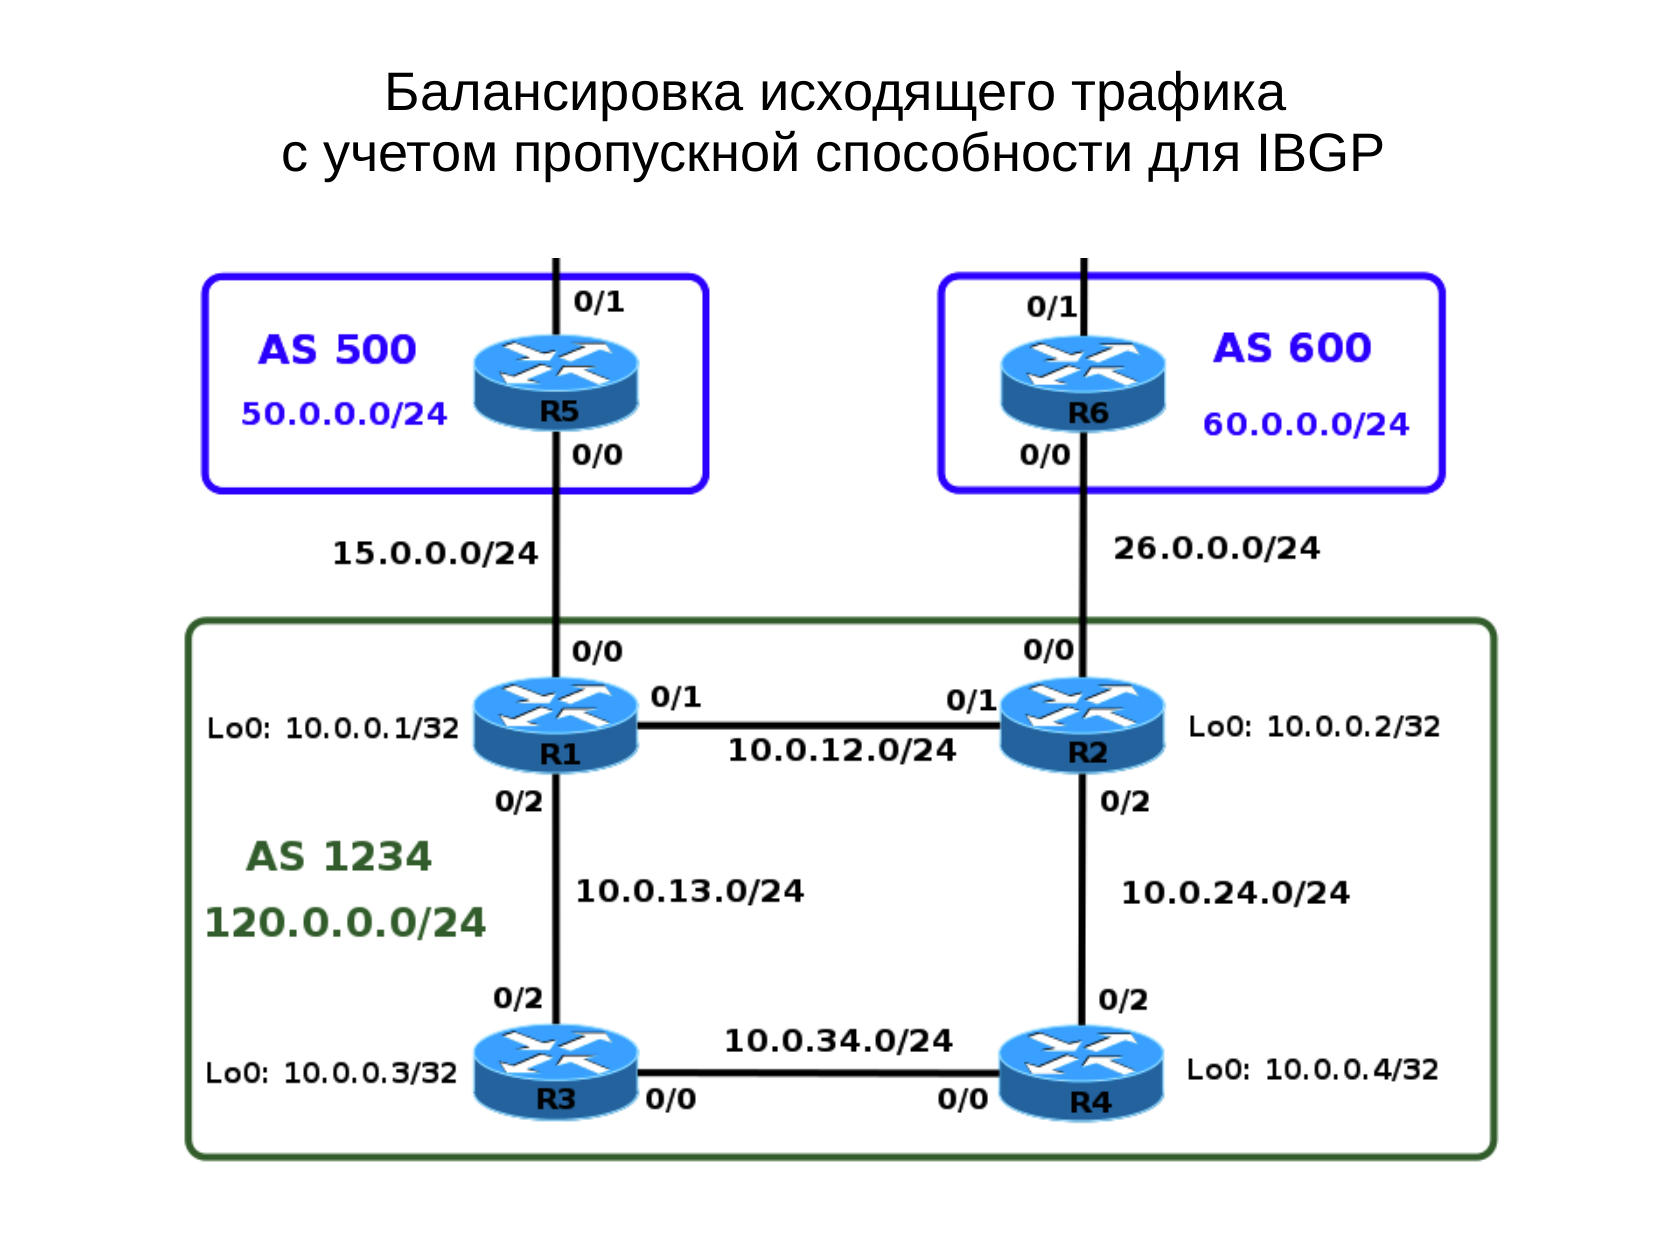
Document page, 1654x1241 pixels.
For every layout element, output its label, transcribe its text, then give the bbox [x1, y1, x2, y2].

title Балансировка исходящего трафика с учетом пропускной способности для IBGP [82, 56, 1571, 188]
picture [150, 258, 1525, 1201]
